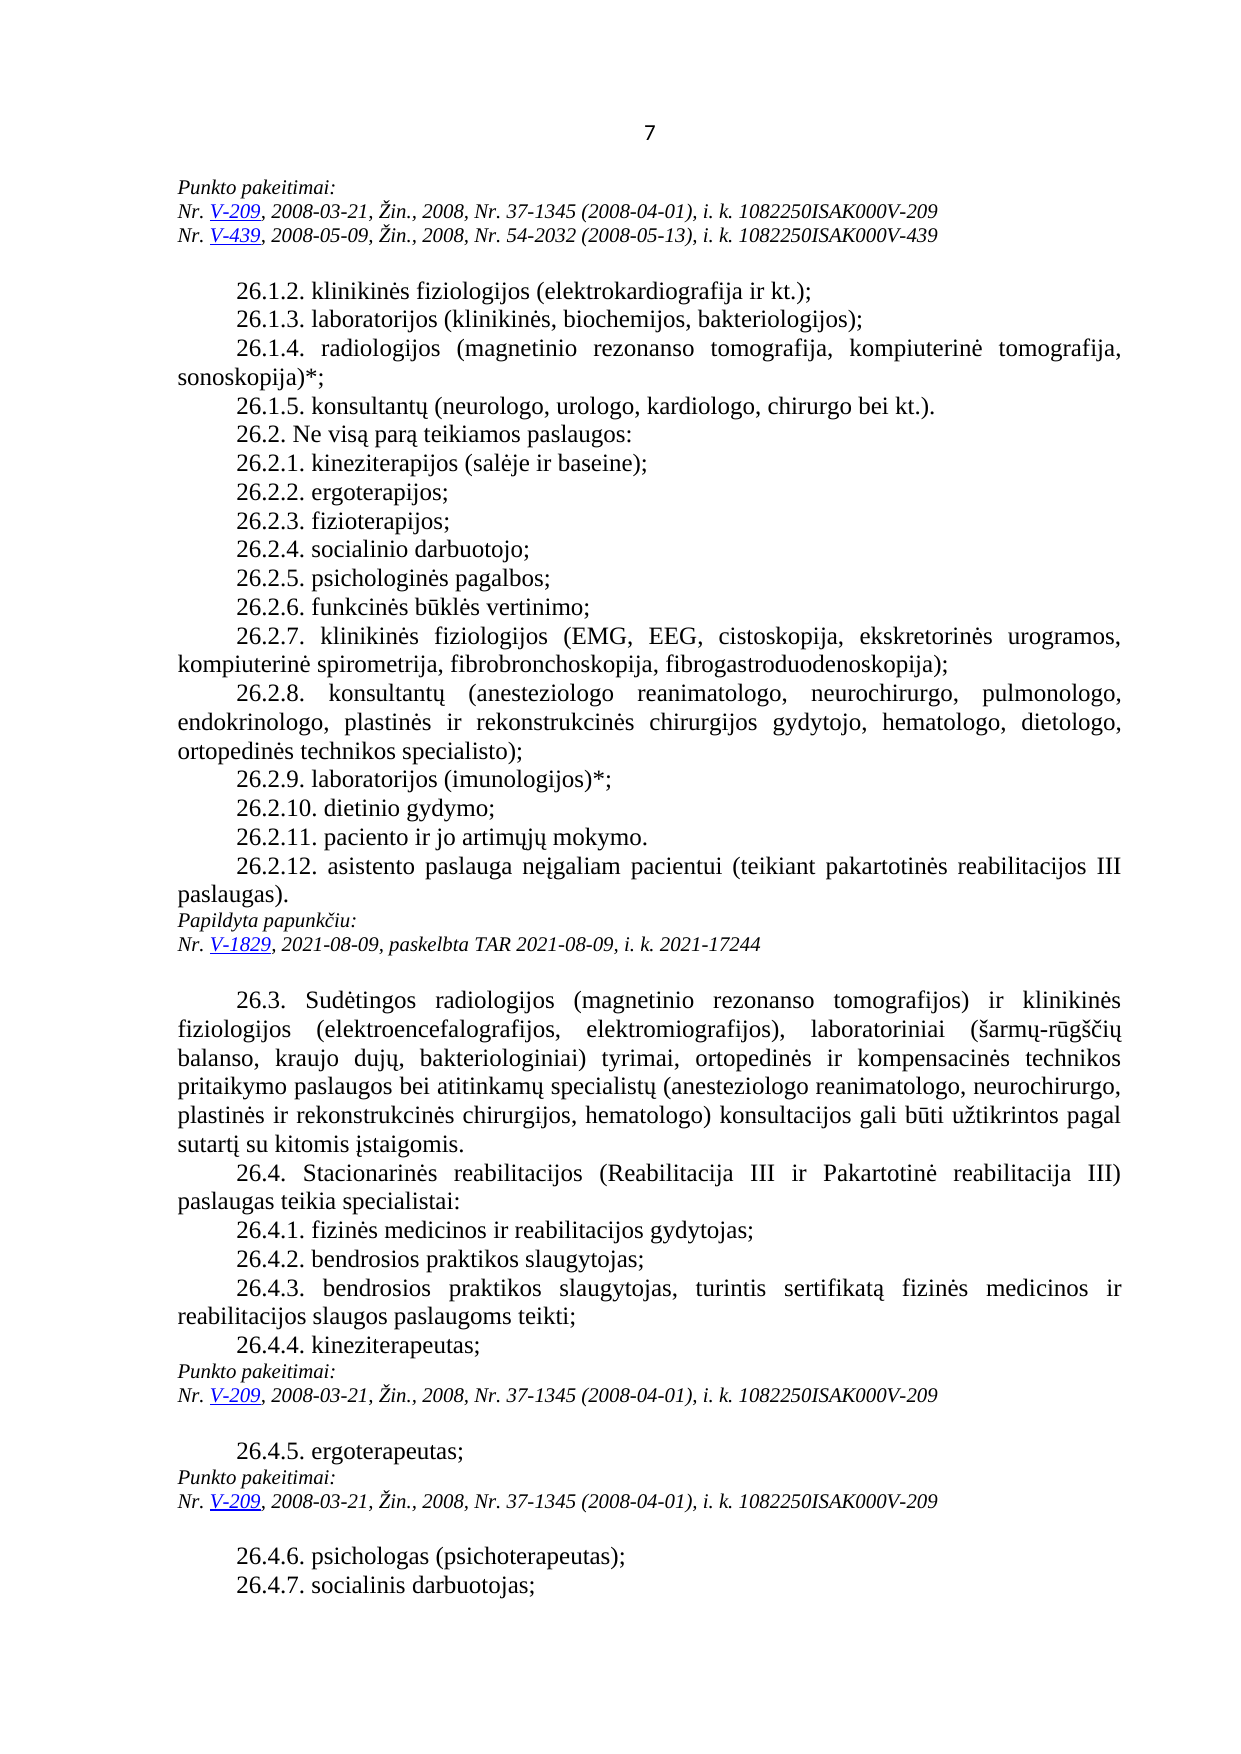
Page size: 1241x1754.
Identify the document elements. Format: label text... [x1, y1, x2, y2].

text 26.2.11. paciento ir jo artimųjų mokymo. [177, 822, 1122, 851]
text 26.4. Stacionarinės reabilitacijos (Reabilitacija III ir Pakartotinė reabilitacija III) paslaugas teikia specialistai: [177, 1158, 1122, 1215]
text 26.2.12. asistento paslauga neįgaliam pacientui (teikiant pakartotinės reabilitacijos III paslaugas). [177, 851, 1122, 908]
text 26.2.9. laboratorijos (imunologijos)*; [177, 764, 1122, 793]
text 26.4.3. bendrosios praktikos slaugytojas, turintis sertifikatą fizinės medicinos ir reabilitacijos slaugos paslaugoms teikti; [177, 1273, 1122, 1330]
text 26.2.7. klinikinės fiziologijos (EMG, EEG, cistoskopija, ekskretorinės urogramos, kompiuterinė spirometrija, fibrobronchoskopija, fibrogastroduodenoskopija); [177, 621, 1122, 678]
text 26.1.4. radiologijos (magnetinio rezonanso tomografija, kompiuterinė tomografija, sonoskopija)*; [177, 333, 1122, 391]
text Nr. V-439, 2008-05-09, Žin., 2008, Nr. 54-2032 (2008-05-13), i. k. 1082250ISAK000V-439 [177, 223, 1122, 247]
text 26.4.4. kineziterapeutas; [177, 1330, 1122, 1359]
text 26.4.5. ergoterapeutas; [177, 1436, 1122, 1464]
text Nr. V-1829, 2021-08-09, paskelbta TAR 2021-08-09, i. k. 2021-17244 [177, 932, 1122, 956]
text 26.2.3. fizioterapijos; [177, 506, 1122, 534]
text 26.2.6. funkcinės būklės vertinimo; [177, 592, 1122, 621]
text 26.1.5. konsultantų (neurologo, urologo, kardiologo, chirurgo bei kt.). [177, 391, 1122, 419]
text 26.2. Ne visą parą teikiamos paslaugos: [177, 419, 1122, 448]
text 26.2.8. konsultantų (anesteziologo reanimatologo, neurochirurgo, pulmonologo, endokrinologo, plastinės ir rekonstrukcinės chirurgijos gydytojo, hematologo, dietologo, ortopedinės technikos specialisto); [177, 678, 1122, 764]
text 26.4.6. psichologas (psichoterapeutas); [177, 1541, 1122, 1570]
text 26.2.2. ergoterapijos; [177, 477, 1122, 506]
text 26.2.10. dietinio gydymo; [177, 793, 1122, 822]
text Punkto pakeitimai: [177, 1359, 1122, 1383]
text 26.1.2. klinikinės fiziologijos (elektrokardiografija ir kt.); [177, 276, 1122, 304]
text 26.4.2. bendrosios praktikos slaugytojas; [177, 1244, 1122, 1273]
text Papildyta papunkčiu: [177, 908, 1122, 932]
text 26.2.5. psichologinės pagalbos; [177, 563, 1122, 592]
text 26.2.1. kineziterapijos (salėje ir baseine); [177, 448, 1122, 477]
text 26.2.4. socialinio darbuotojo; [177, 534, 1122, 563]
text 26.3. Sudėtingos radiologijos (magnetinio rezonanso tomografijos) ir klinikinės fiziologijos (elektroencefalografijos, elektromiografijos), laboratoriniai (šarmų-rūgščių balanso, kraujo dujų, bakteriologiniai) tyrimai, ortopedinės ir kompensacinės technikos pritaikymo paslaugos bei atitinkamų specialistų (anesteziologo reanimatologo, neurochirurgo, plastinės ir rekonstrukcinės chirurgijos, hematologo) konsultacijos gali būti užtikrintos pagal sutartį su kitomis įstaigomis. [177, 985, 1122, 1158]
text 26.1.3. laboratorijos (klinikinės, biochemijos, bakteriologijos); [177, 304, 1122, 333]
text Nr. V-209, 2008-03-21, Žin., 2008, Nr. 37-1345 (2008-04-01), i. k. 1082250ISAK000V-209 [177, 199, 1122, 223]
text Punkto pakeitimai: [177, 1464, 1122, 1489]
text Nr. V-209, 2008-03-21, Žin., 2008, Nr. 37-1345 (2008-04-01), i. k. 1082250ISAK000V-209 [177, 1489, 1122, 1513]
text Nr. V-209, 2008-03-21, Žin., 2008, Nr. 37-1345 (2008-04-01), i. k. 1082250ISAK000V-209 [177, 1383, 1122, 1407]
text Punkto pakeitimai: [177, 175, 1122, 199]
text 26.4.7. socialinis darbuotojas; [177, 1570, 1122, 1599]
text 26.4.1. fizinės medicinos ir reabilitacijos gydytojas; [177, 1215, 1122, 1244]
